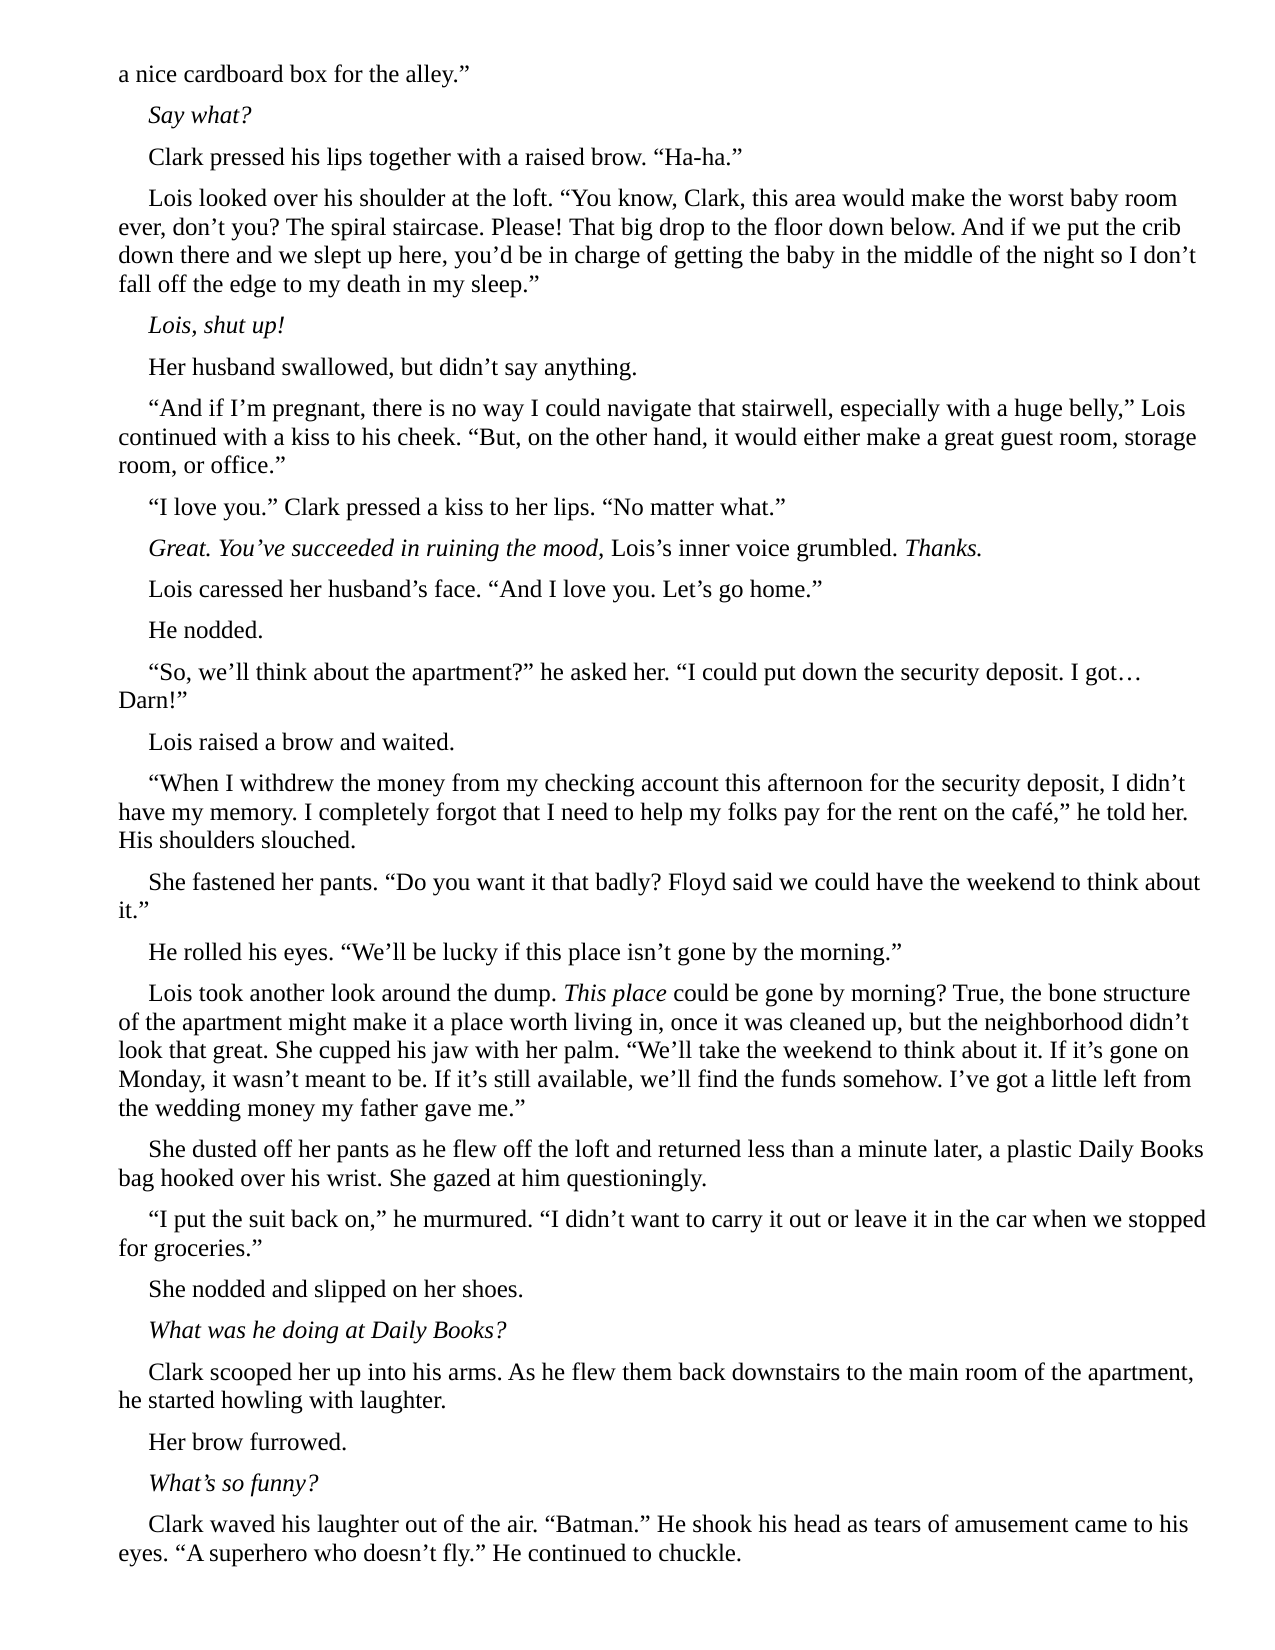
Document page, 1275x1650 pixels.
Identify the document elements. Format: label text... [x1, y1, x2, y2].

text Lois, shut up! [118, 310, 1216, 339]
text Clark scooped her up into his arms. As he flew them back downstairs to the main room of the apartment, he started howling with laughter. [118, 1357, 1216, 1414]
text Clark waved his laughter out of the air. “Batman.” He shook his head as tears of amusement came to his eyes. “A superhero who doesn’t fly.” He continued to chuckle. [118, 1509, 1216, 1567]
text “I love you.” Clark pressed a kiss to her lips. “No matter what.” [118, 492, 1216, 520]
text Clark pressed his lips together with a raised brow. “Ha-ha.” [118, 142, 1216, 170]
text She nodded and slipped on her shoes. [118, 1274, 1216, 1303]
text “And if I’m pregnant, there is no way I could navigate that stairwell, especially with a huge belly,” Lois continued with a kiss to his cheek. “But, on the other hand, it would either make a great guest room, storage room, or office.” [118, 393, 1216, 479]
text Her brow furrowed. [118, 1427, 1216, 1455]
text She fastened her pants. “Do you want it that badly? Floyd said we could have the weekend to think about it.” [118, 867, 1216, 924]
text She dusted off her pants as he flew off the loft and returned less than a minute later, a plastic Daily Books bag hooked over his wrist. She gazed at him questioningly. [118, 1134, 1216, 1192]
text Her husband swallowed, but didn’t say anything. [118, 352, 1216, 380]
text Say what? [118, 100, 1216, 129]
text He rolled his eyes. “We’ll be lucky if this place isn’t gone by the morning.” [118, 937, 1216, 965]
text a nice cardboard box for the alley.” [118, 59, 1216, 88]
text Great. You’ve succeeded in ruining the mood, Lois’s inner voice grumbled. Thanks. [118, 533, 1216, 562]
text Lois looked over his shoulder at the loft. “You know, Clark, this area would make the worst baby room ever, don’t you? The spiral staircase. Please! That big drop to the floor down below. And if we put the crib down there and we slept up here, you’d be in charge of getting the baby in the middle of the night so I don’t fall off the edge to my death in my sleep.” [118, 183, 1216, 298]
text What was he doing at Daily Books? [118, 1315, 1216, 1344]
text “When I withdrew the money from my checking account this afternoon for the security deposit, I didn’t have my memory. I completely forgot that I need to help my folks pay for the rent on the café,” he told her. His shoulders slouched. [118, 768, 1216, 854]
text What’s so funny? [118, 1468, 1216, 1497]
text Lois raised a brow and waited. [118, 727, 1216, 755]
text “I put the suit back on,” he murmured. “I didn’t want to carry it out or leave it in the car when we stopped for groceries.” [118, 1204, 1216, 1262]
text Lois took another look around the dump. This place could be gone by morning? True, the bone structure of the apartment might make it a place worth living in, once it was cleaned up, but the neighborhood didn’t look that great. She cupped his jaw with her palm. “We’ll take the weekend to think about it. If it’s gone on Monday, it wasn’t meant to be. If it’s still available, we’ll find the funds somehow. I’ve got a little left from the wedding money my father gave me.” [118, 978, 1216, 1122]
text He nodded. [118, 615, 1216, 644]
text Lois caressed her husband’s face. “And I love you. Let’s go home.” [118, 574, 1216, 603]
text “So, we’ll think about the apartment?” he asked her. “I could put down the security deposit. I got… Darn!” [118, 657, 1216, 714]
